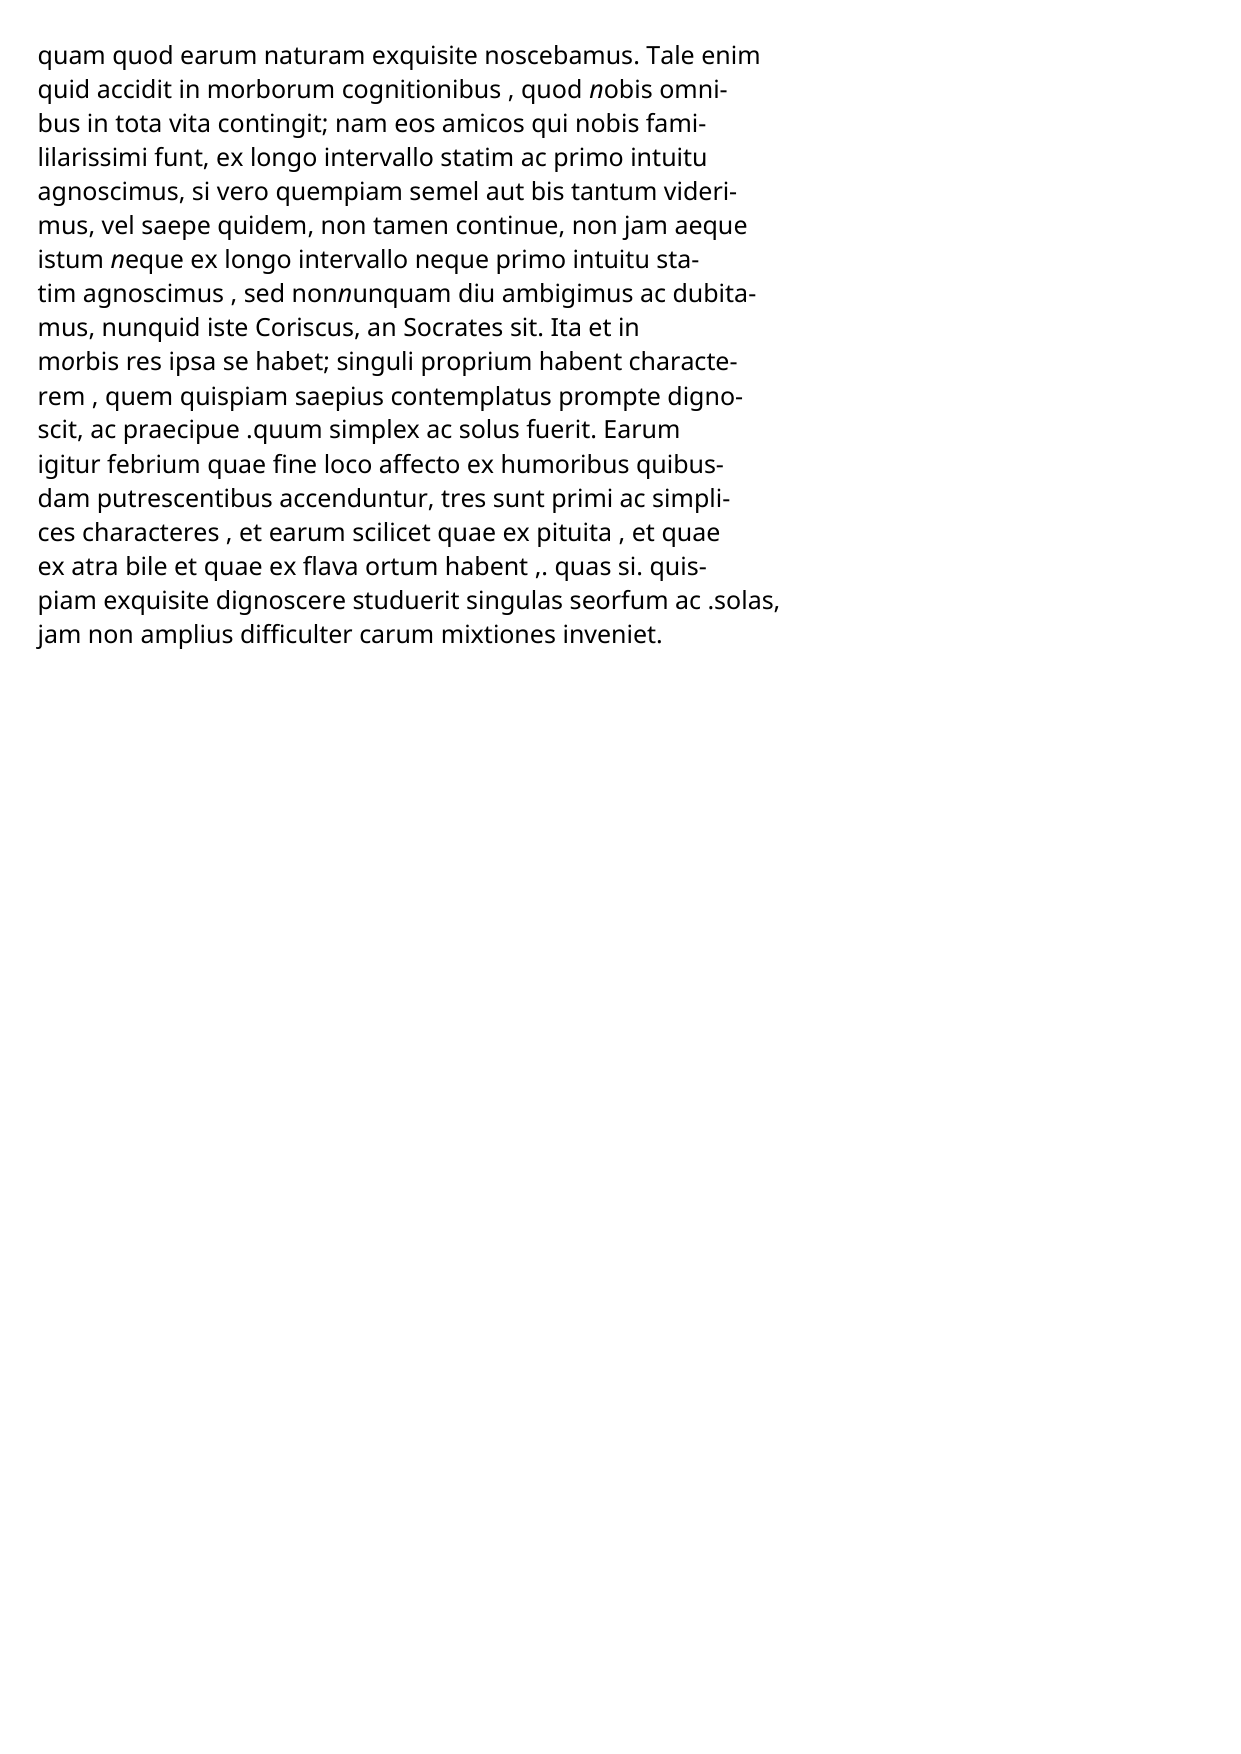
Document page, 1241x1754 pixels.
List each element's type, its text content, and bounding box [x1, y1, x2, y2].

text quam quod earum naturam exquisite noscebamus. Tale enim quid accidit in morborum cognitionibus , quod nobis omni- bus in tota vita contingit; nam eos amicos qui nobis fami- lilarissimi funt, ex longo intervallo statim ac primo intuitu agnoscimus, si vero quempiam semel aut bis tantum videri- mus, vel saepe quidem, non tamen continue, non jam aeque istum neque ex longo intervallo neque primo intuitu sta- tim agnoscimus , sed nonnunquam diu ambigimus ac dubita- mus, nunquid iste Coriscus, an Socrates sit. Ita et in morbis res ipsa se habet; singuli proprium habent characte- rem , quem quispiam saepius contemplatus prompte digno- scit, ac praecipue .quum simplex ac solus fuerit. Earum igitur febrium quae fine loco affecto ex humoribus quibus- dam putrescentibus accenduntur, tres sunt primi ac simpli- ces characteres , et earum scilicet quae ex pituita , et quae ex atra bile et quae ex flava ortum habent ,. quas si. quis- piam exquisite dignoscere studuerit singulas seorfum ac .solas, jam non amplius difficulter carum mixtiones inveniet. [37, 37, 1203, 651]
